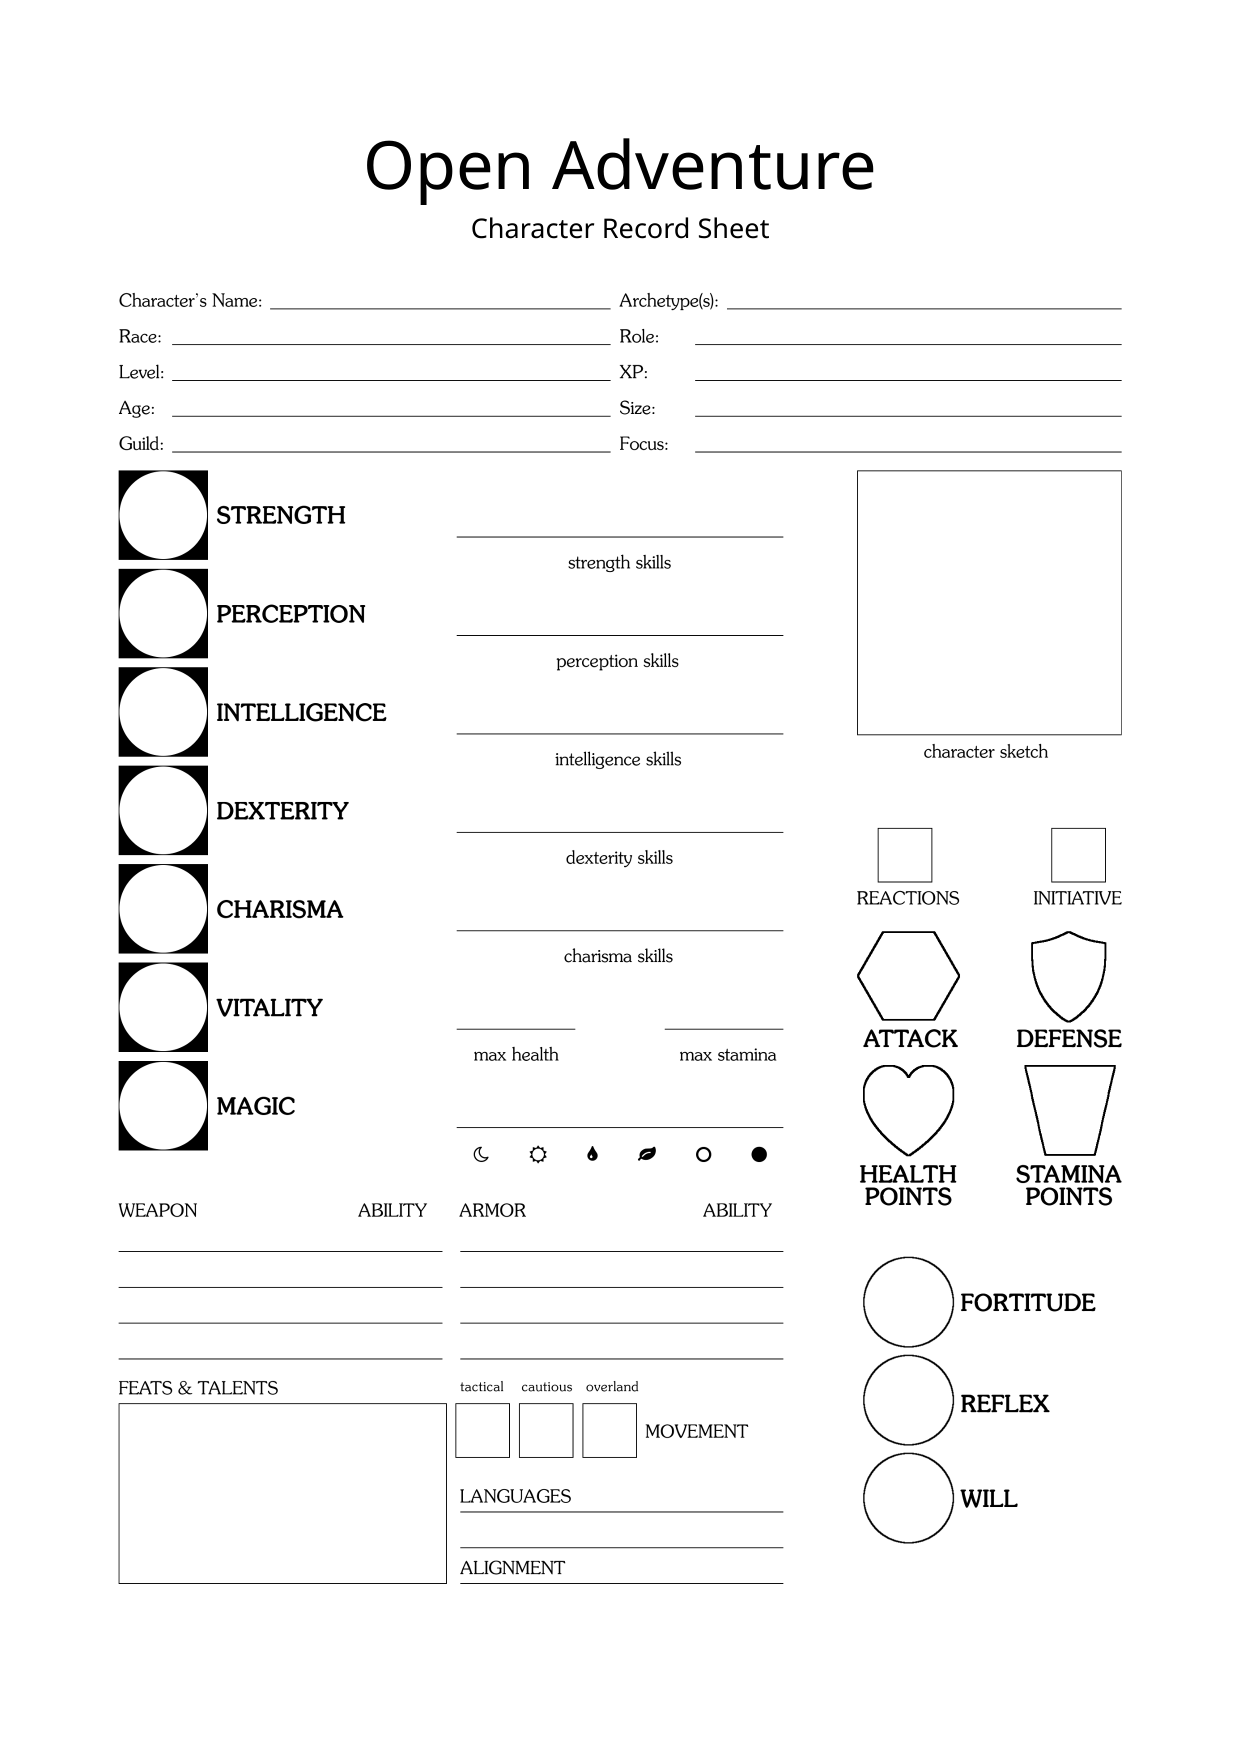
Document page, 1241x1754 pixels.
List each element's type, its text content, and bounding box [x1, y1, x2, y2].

picture [118, 258, 1122, 1584]
text Open Adventure [118, 118, 1122, 209]
subtitle Character Record Sheet [118, 209, 1122, 246]
